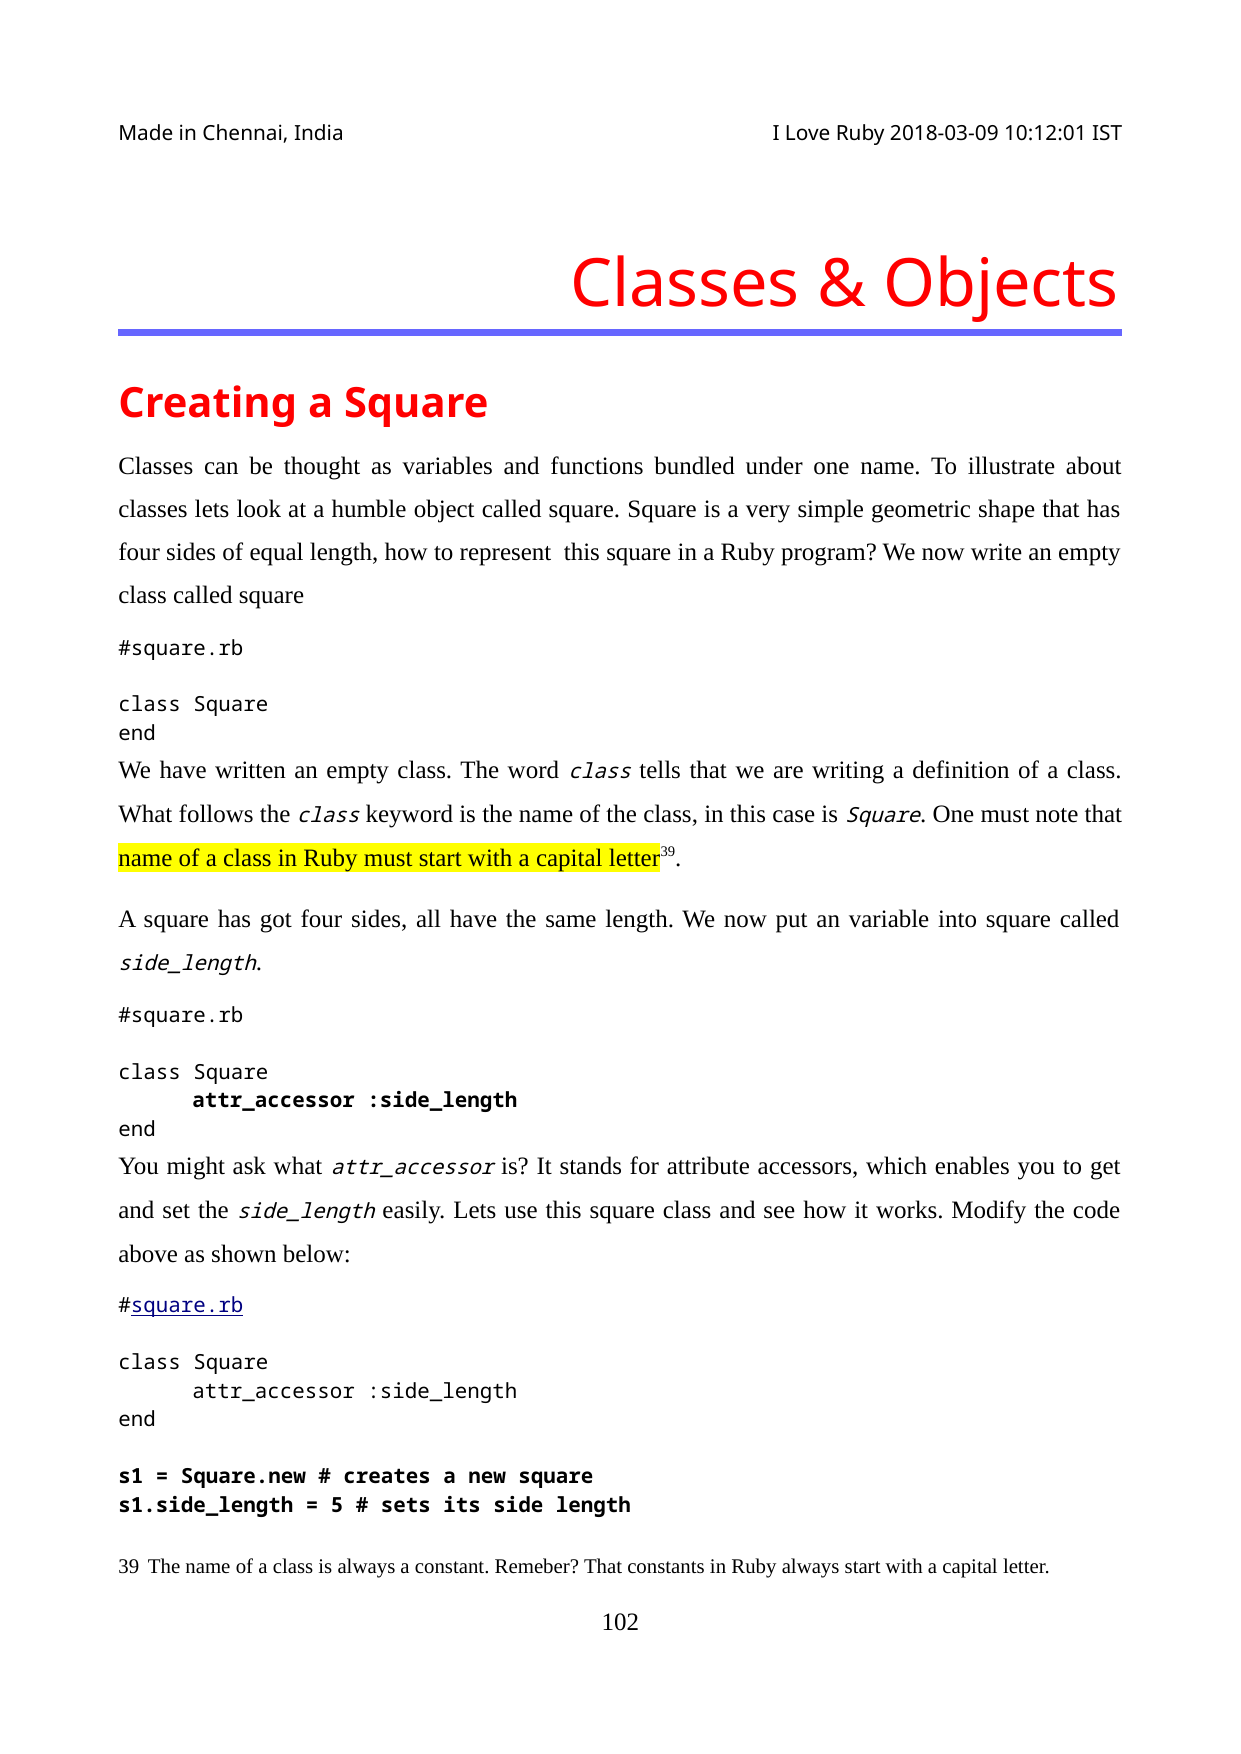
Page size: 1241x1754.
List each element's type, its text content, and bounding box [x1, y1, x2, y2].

text We have written an empty class. The word class tells that we are writing a definition of a class. What follows the class keyword is the name of the class, in this case is Square. One must note that name of a class in Ruby must start with a capital letter. [118, 755, 1122, 872]
text The name of a class is always a constant. Remeber? That constants in Ruby always start with a capital letter. [118, 1553, 1122, 1578]
text You might ask what attr_accessor is? It stands for attribute accessors, which enables you to get and set the side_length easily. Lets use this square class and see how it works. Modify the code above as shown below: [118, 1151, 1122, 1267]
text class Square [118, 1057, 1122, 1085]
text attr_accessor :side_length [118, 1376, 1122, 1404]
text Classes can be thought as variables and functions bundled under one name. To illustrate about classes lets look at a humble object called square. Square is a very simple geometric shape that has four sides of equal length, how to represent this square in a Ruby program? We now write an empty class called square [118, 451, 1122, 609]
text A square has got four sides, all have the same length. We now put an variable into square called side_length. [118, 904, 1122, 976]
text s1 = Square.new # creates a new square [118, 1461, 1122, 1490]
text end [118, 718, 1122, 746]
text end [118, 1404, 1122, 1433]
text s1.side_length = 5 # sets its side length [118, 1490, 1122, 1518]
text class Square [118, 1347, 1122, 1376]
subtitle Creating a Square [118, 373, 1122, 430]
text end [118, 1114, 1122, 1142]
text class Square [118, 689, 1122, 718]
text #square.rb [118, 633, 1122, 661]
subtitle Classes & Objects [118, 233, 1122, 329]
text #square.rb [118, 1000, 1122, 1028]
text #square.rb [118, 1291, 1122, 1319]
text attr_accessor :side_length [118, 1085, 1122, 1114]
